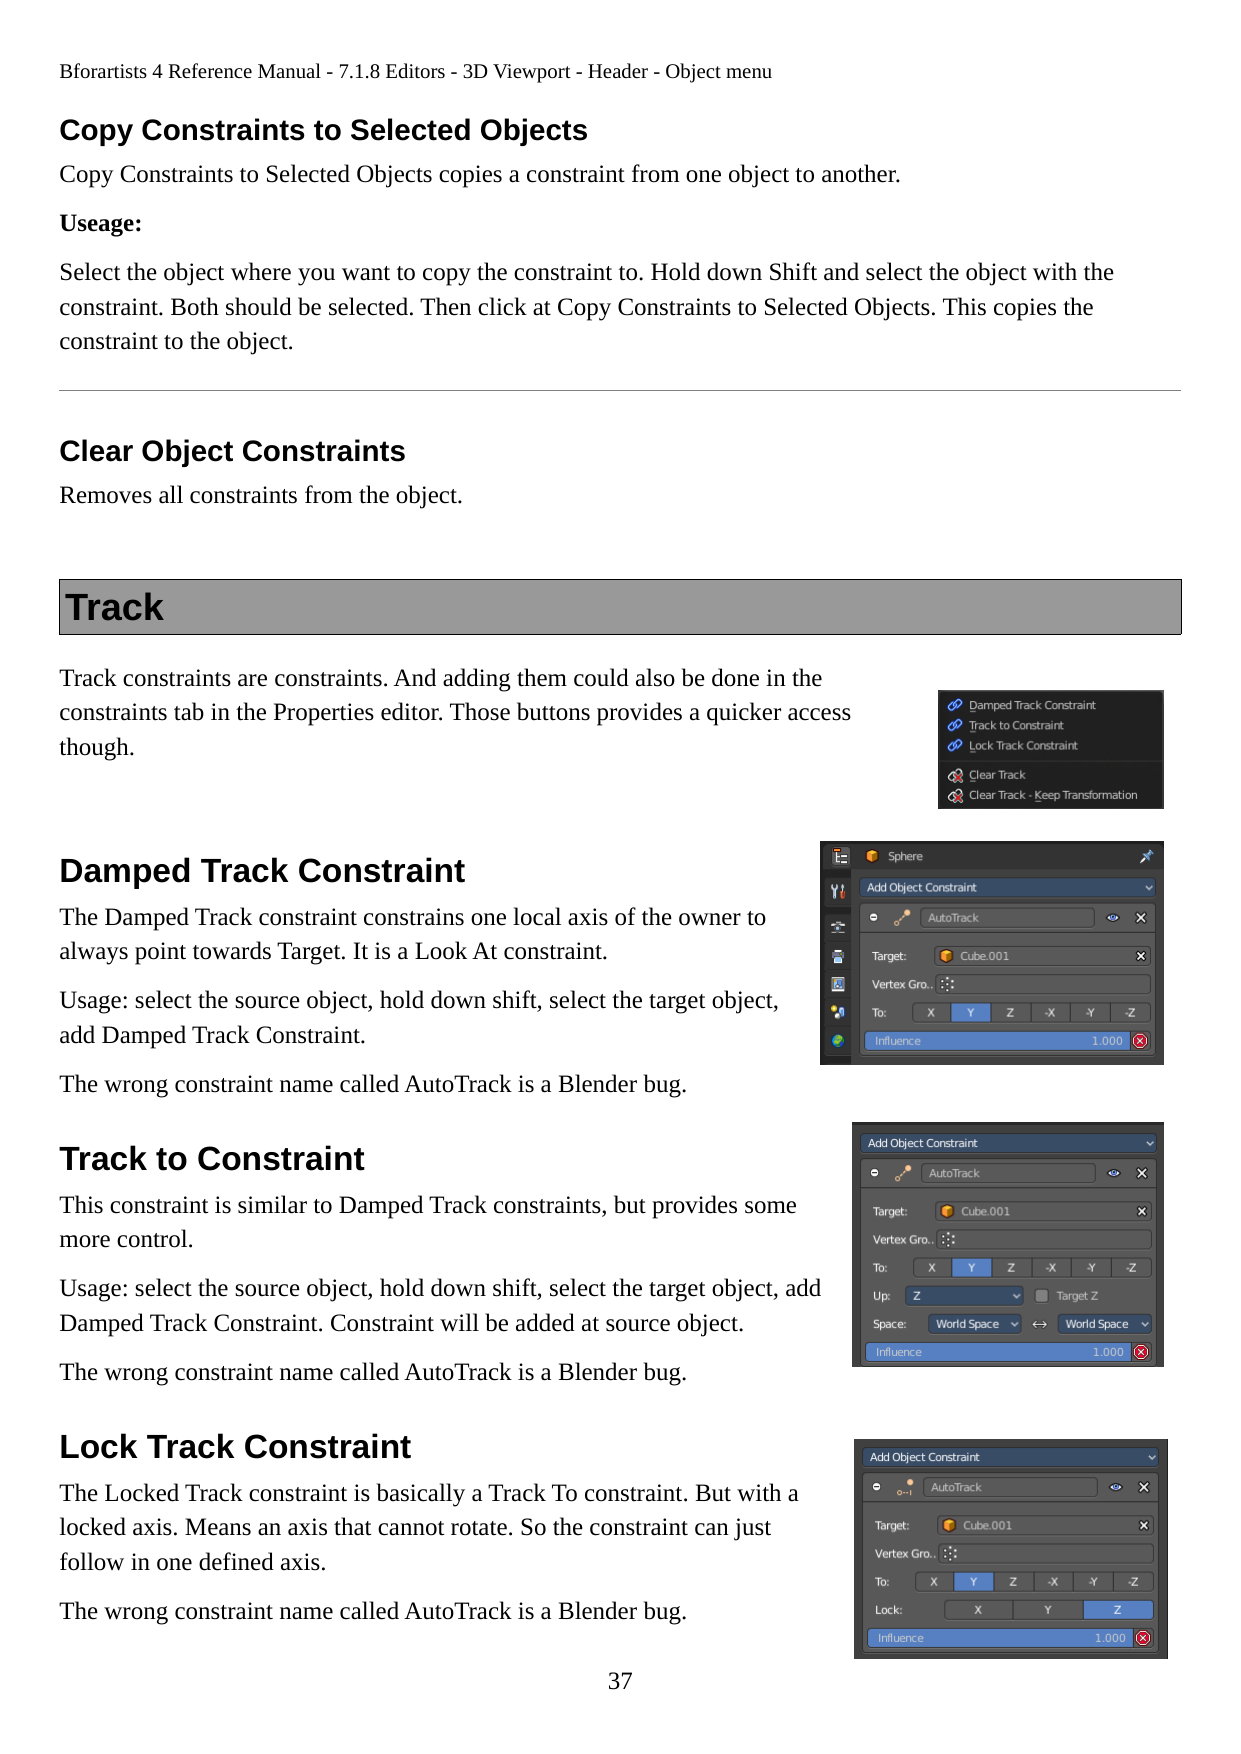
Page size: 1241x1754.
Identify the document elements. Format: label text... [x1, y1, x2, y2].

subtitle Copy Constraints to Selected Objects [59, 113, 1181, 147]
text Useage: [59, 208, 1181, 237]
text The wrong constraint name called AutoTrack is a Blender bug. [59, 1357, 1181, 1386]
text Copy Constraints to Selected Objects copies a constraint from one object to another. [59, 159, 1181, 188]
text Track constraints are constraints. And adding them could also be done in the constraints tab in the Properties editor. Those buttons provides a quicker access though. [59, 663, 1181, 760]
subtitle [1164, 851, 1181, 889]
text The Damped Track constraint constrains one local axis of the owner to always point towards Target. It is a Look At constraint. [59, 902, 820, 965]
text The wrong constraint name called AutoTrack is a Blender bug. [59, 1069, 1181, 1097]
picture [854, 1439, 1168, 1659]
text The wrong constraint name called AutoTrack is a Blender bug. [59, 1596, 854, 1625]
subtitle Lock Track Constraint [59, 1427, 1181, 1465]
picture [938, 690, 1164, 809]
subtitle Track to Constraint [59, 1139, 852, 1177]
text This constraint is similar to Damped Track constraints, but provides some more control. [59, 1190, 852, 1253]
text Usage: select the source object, hold down shift, select the target object, add Damped Track Constraint. [59, 985, 820, 1048]
subtitle [1164, 1139, 1181, 1177]
text Usage: select the source object, hold down shift, select the target object, add Damped Track Constraint. Constraint will be added at source object. [59, 1273, 852, 1337]
table_header Track [60, 580, 1181, 634]
text The Locked Track constraint is basically a Track To constraint. But with a locked axis. Means an axis that cannot rotate. So the constraint can just follow in one defined axis. [59, 1478, 854, 1576]
picture [852, 1122, 1164, 1367]
subtitle Damped Track Constraint [59, 851, 820, 889]
text Removes all constraints from the object. [59, 480, 1181, 509]
subtitle Clear Object Constraints [59, 434, 1181, 468]
text Select the object where you want to copy the constraint to. Hold down Shift and select the object with the constraint. Both should be selected. Then click at Copy Constraints to Selected Objects. This copies the constraint to the object. [59, 257, 1181, 355]
picture [820, 841, 1164, 1065]
